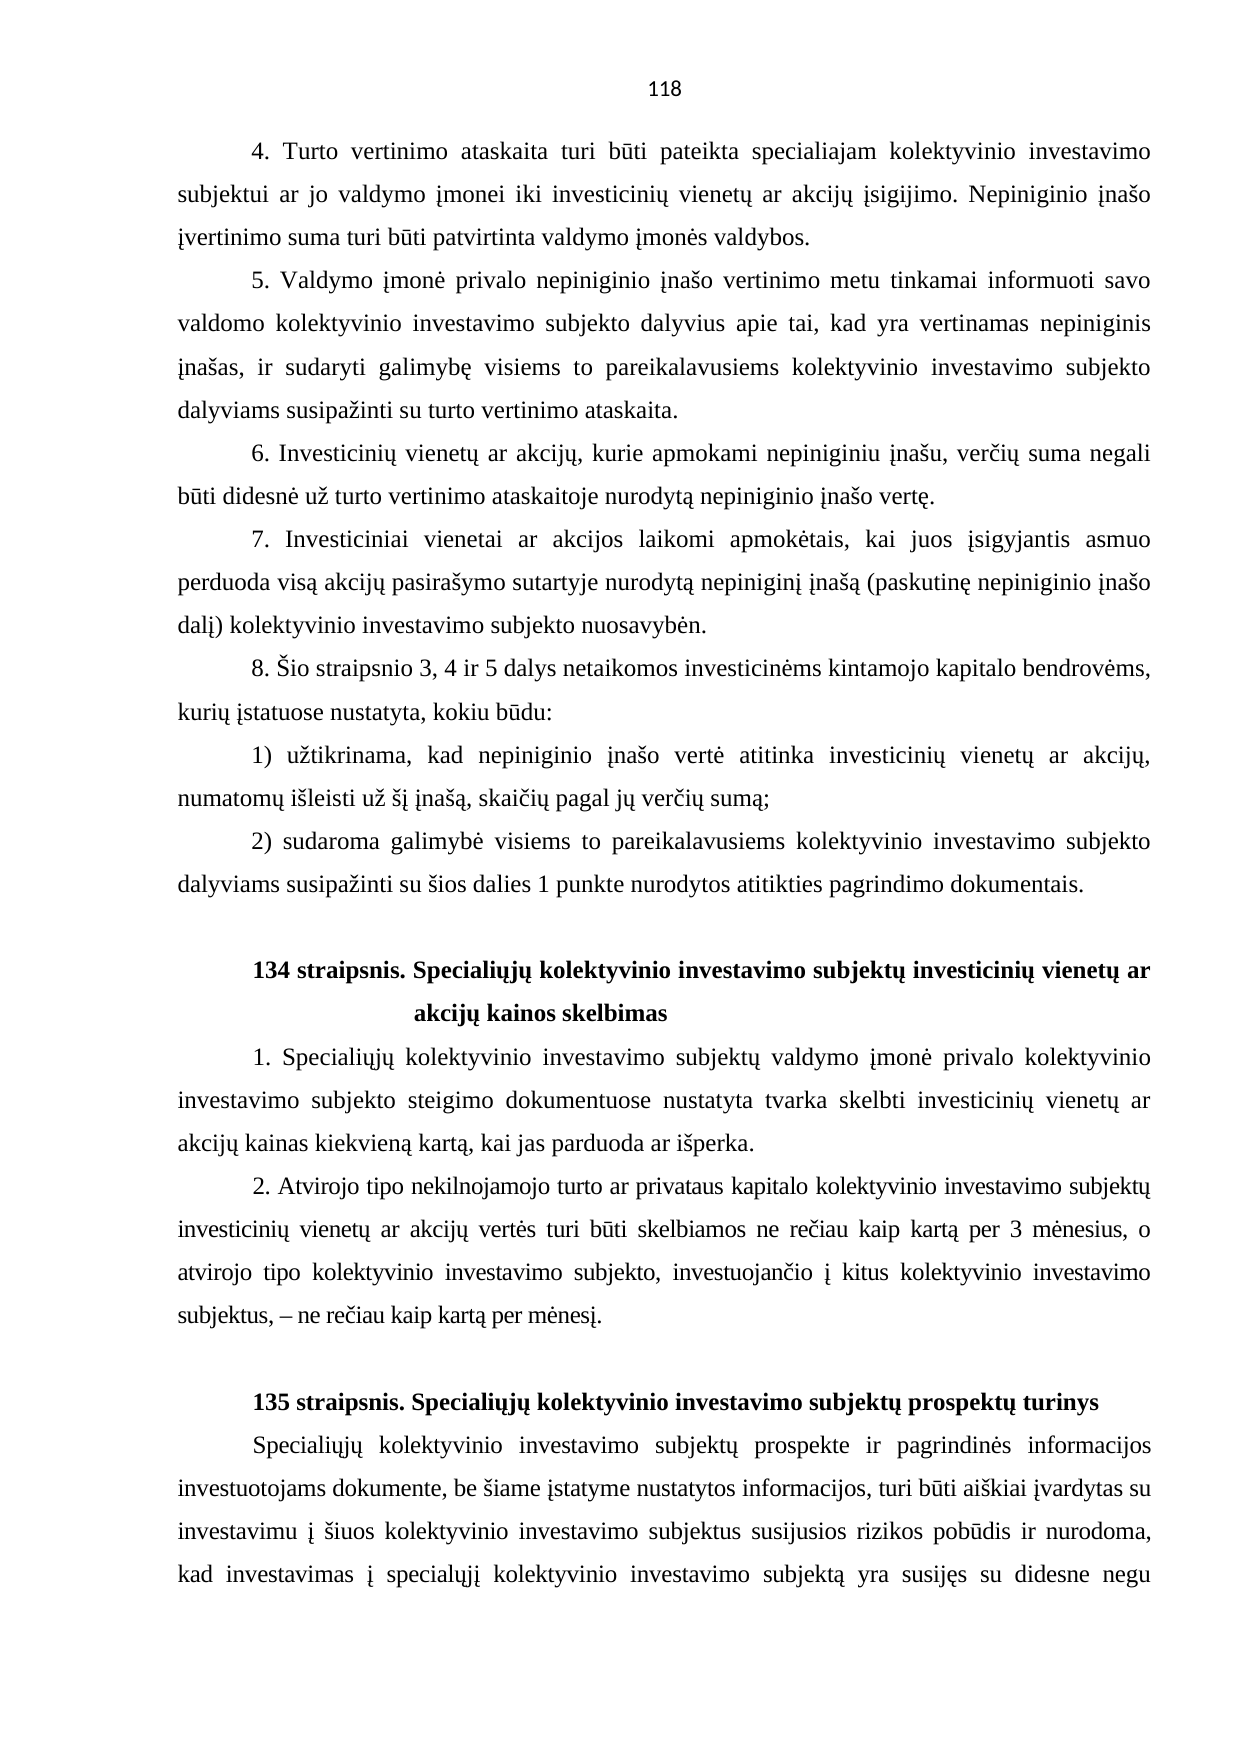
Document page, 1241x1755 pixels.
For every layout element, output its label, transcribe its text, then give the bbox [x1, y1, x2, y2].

text 6. Investicinių vienetų ar akcijų, kurie apmokami nepiniginiu įnašu, verčių suma negali būti didesnė už turto vertinimo ataskaitoje nurodytą nepiniginio įnašo vertę. [177, 438, 1152, 510]
text 4. Turto vertinimo ataskaita turi būti pateikta specialiajam kolektyvinio investavimo subjektui ar jo valdymo įmonei iki investicinių vienetų ar akcijų įsigijimo. Nepiniginio įnašo įvertinimo suma turi būti patvirtinta valdymo įmonės valdybos. [177, 136, 1152, 251]
text 1) užtikrinama, kad nepiniginio įnašo vertė atitinka investicinių vienetų ar akcijų, numatomų išleisti už šį įnašą, skaičių pagal jų verčių sumą; [177, 740, 1152, 812]
text 134 straipsnis. Specialiųjų kolektyvinio investavimo subjektų investicinių vienetų ar akcijų kainos skelbimas [252, 955, 1152, 1027]
text 2) sudaroma galimybė visiems to pareikalavusiems kolektyvinio investavimo subjekto dalyviams susipažinti su šios dalies 1 punkte nurodytos atitikties pagrindimo dokumentais. [177, 826, 1152, 898]
text 1. Specialiųjų kolektyvinio investavimo subjektų valdymo įmonė privalo kolektyvinio investavimo subjekto steigimo dokumentuose nustatyta tvarka skelbti investicinių vienetų ar akcijų kainas kiekvieną kartą, kai jas parduoda ar išperka. [177, 1042, 1152, 1157]
text 8. Šio straipsnio 3, 4 ir 5 dalys netaikomos investicinėms kintamojo kapitalo bendrovėms, kurių įstatuose nustatyta, kokiu būdu: [177, 653, 1152, 725]
text 5. Valdymo įmonė privalo nepiniginio įnašo vertinimo metu tinkamai informuoti savo valdomo kolektyvinio investavimo subjekto dalyvius apie tai, kad yra vertinamas nepiniginis įnašas, ir sudaryti galimybę visiems to pareikalavusiems kolektyvinio investavimo subjekto dalyviams susipažinti su turto vertinimo ataskaita. [177, 265, 1152, 423]
text 135 straipsnis. Specialiųjų kolektyvinio investavimo subjektų prospektų turinys [252, 1387, 1152, 1415]
text 2. Atvirojo tipo nekilnojamojo turto ar privataus kapitalo kolektyvinio investavimo subjektų investicinių vienetų ar akcijų vertės turi būti skelbiamos ne rečiau kaip kartą per 3 mėnesius, o atvirojo tipo kolektyvinio investavimo subjekto, investuojančio į kitus kolektyvinio investavimo subjektus, – ne rečiau kaip kartą per mėnesį. [177, 1171, 1152, 1329]
text 7. Investiciniai vienetai ar akcijos laikomi apmokėtais, kai juos įsigyjantis asmuo perduoda visą akcijų pasirašymo sutartyje nurodytą nepiniginį įnašą (paskutinę nepiniginio įnašo dalį) kolektyvinio investavimo subjekto nuosavybėn. [177, 524, 1152, 639]
text Specialiųjų kolektyvinio investavimo subjektų prospekte ir pagrindinės informacijos investuotojams dokumente, be šiame įstatyme nustatytos informacijos, turi būti aiškiai įvardytas su investavimu į šiuos kolektyvinio investavimo subjektus susijusios rizikos pobūdis ir nurodoma, kad investavimas į specialųjį kolektyvinio investavimo subjektą yra susijęs su didesne negu [177, 1430, 1152, 1588]
